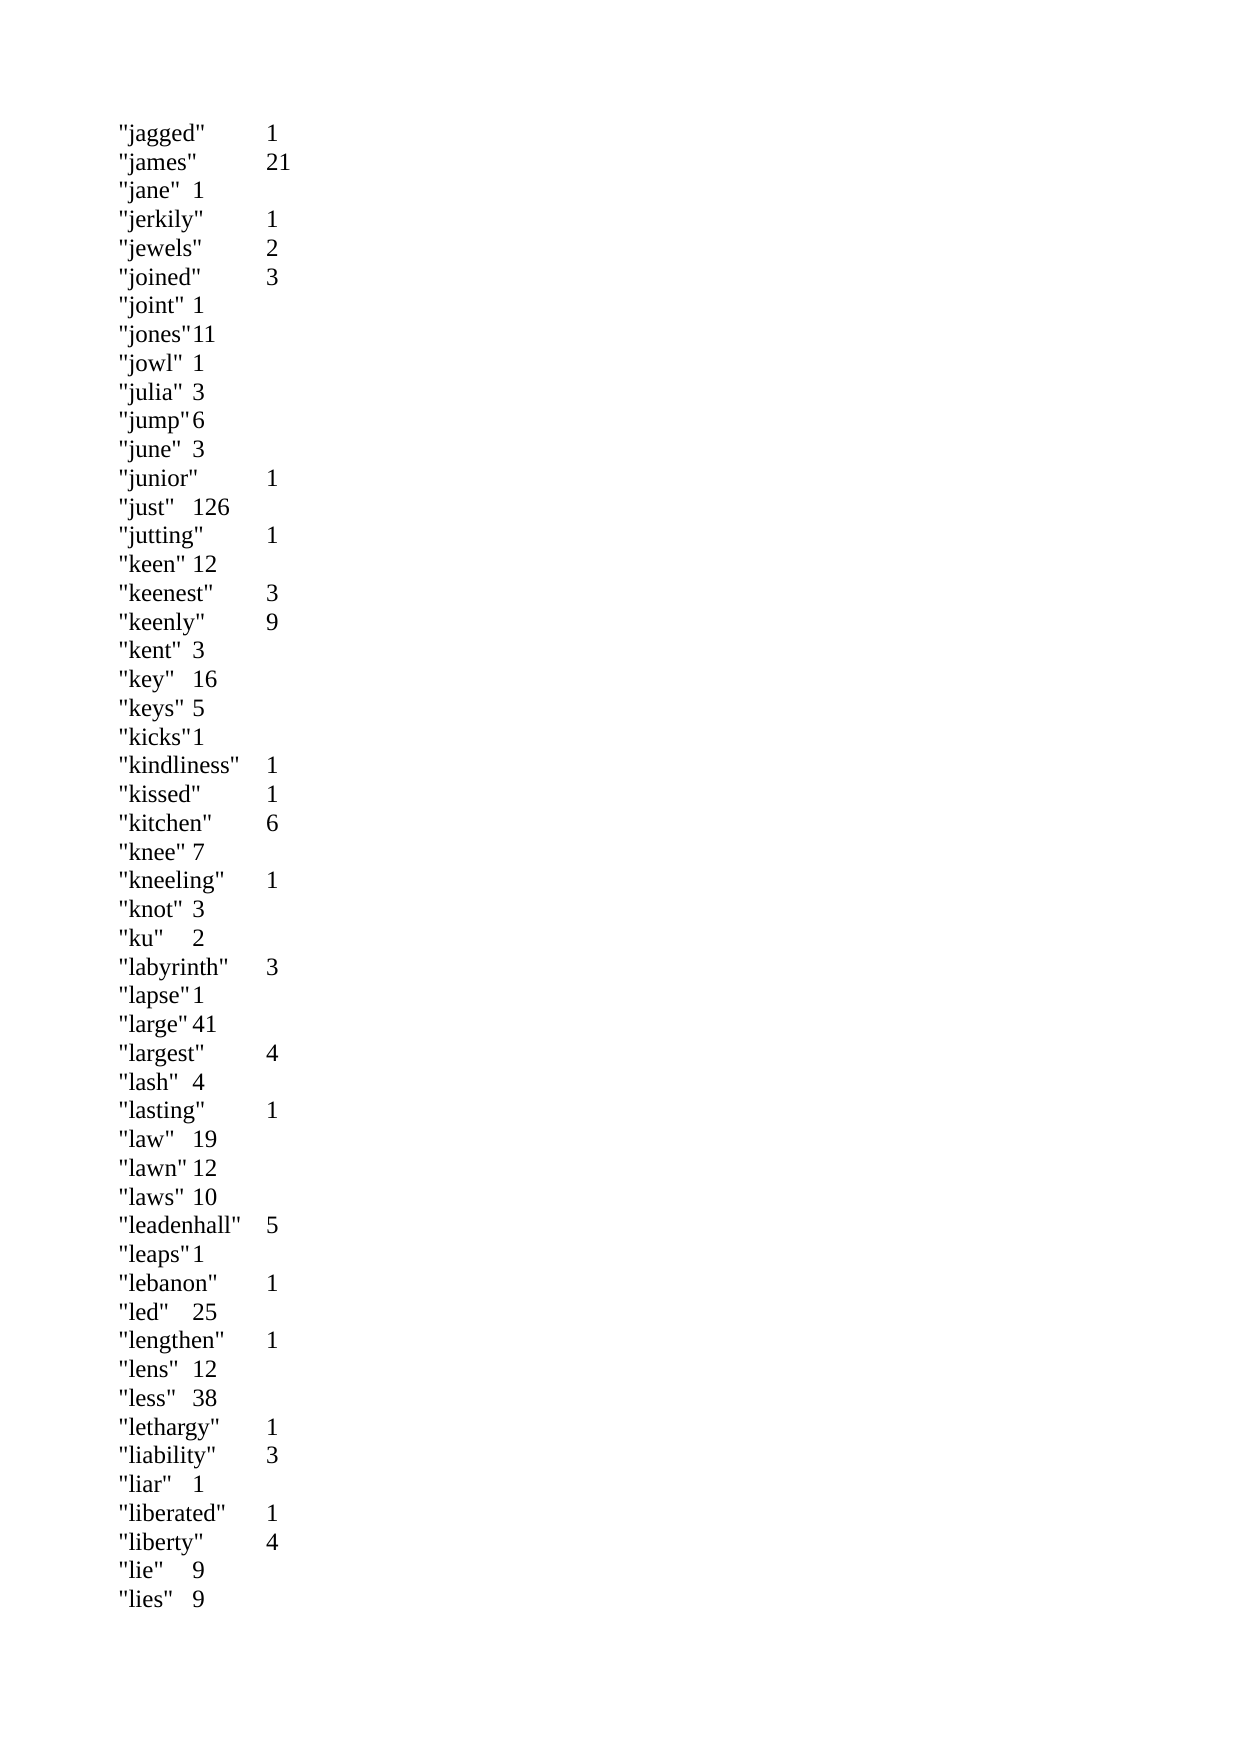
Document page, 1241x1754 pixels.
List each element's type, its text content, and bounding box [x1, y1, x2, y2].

text "kneeling" 1 [118, 866, 1122, 894]
text "large" 41 [118, 1009, 1122, 1038]
text "lie" 9 [118, 1556, 1122, 1584]
text "joint" 1 [118, 291, 1122, 319]
text "jane" 1 [118, 176, 1122, 204]
text "kindliness" 1 [118, 751, 1122, 779]
text "kissed" 1 [118, 779, 1122, 808]
text "joined" 3 [118, 262, 1122, 291]
text "lens" 12 [118, 1354, 1122, 1383]
text "kent" 3 [118, 636, 1122, 664]
text "junior" 1 [118, 463, 1122, 492]
text "jutting" 1 [118, 521, 1122, 549]
text "knee" 7 [118, 837, 1122, 866]
text "julia" 3 [118, 377, 1122, 406]
text "lash" 4 [118, 1067, 1122, 1096]
text "leadenhall" 5 [118, 1211, 1122, 1239]
text "keys" 5 [118, 693, 1122, 722]
text "jump" 6 [118, 406, 1122, 434]
text "lethargy" 1 [118, 1412, 1122, 1441]
text "largest" 4 [118, 1038, 1122, 1067]
text "lies" 9 [118, 1584, 1122, 1613]
text "key" 16 [118, 664, 1122, 693]
text "ku" 2 [118, 923, 1122, 952]
text "jerkily" 1 [118, 204, 1122, 233]
text "kitchen" 6 [118, 808, 1122, 837]
text "jagged" 1 [118, 118, 1122, 147]
text "liar" 1 [118, 1469, 1122, 1498]
text "james" 21 [118, 147, 1122, 176]
text "lawn" 12 [118, 1153, 1122, 1182]
text "jewels" 2 [118, 233, 1122, 262]
text "just" 126 [118, 492, 1122, 521]
text "liberated" 1 [118, 1498, 1122, 1527]
text "lapse" 1 [118, 981, 1122, 1009]
text "law" 19 [118, 1124, 1122, 1153]
text "kicks" 1 [118, 722, 1122, 751]
text "lasting" 1 [118, 1096, 1122, 1124]
text "knot" 3 [118, 894, 1122, 923]
text "liability" 3 [118, 1441, 1122, 1469]
text "led" 25 [118, 1297, 1122, 1326]
text "jowl" 1 [118, 348, 1122, 377]
text "lebanon" 1 [118, 1268, 1122, 1297]
text "jones" 11 [118, 319, 1122, 348]
text "labyrinth" 3 [118, 952, 1122, 981]
text "leaps" 1 [118, 1239, 1122, 1268]
text "laws" 10 [118, 1182, 1122, 1211]
text "keen" 12 [118, 549, 1122, 578]
text "less" 38 [118, 1383, 1122, 1412]
text "june" 3 [118, 434, 1122, 463]
text "liberty" 4 [118, 1527, 1122, 1556]
text "keenest" 3 [118, 578, 1122, 607]
text "lengthen" 1 [118, 1326, 1122, 1354]
text "keenly" 9 [118, 607, 1122, 636]
